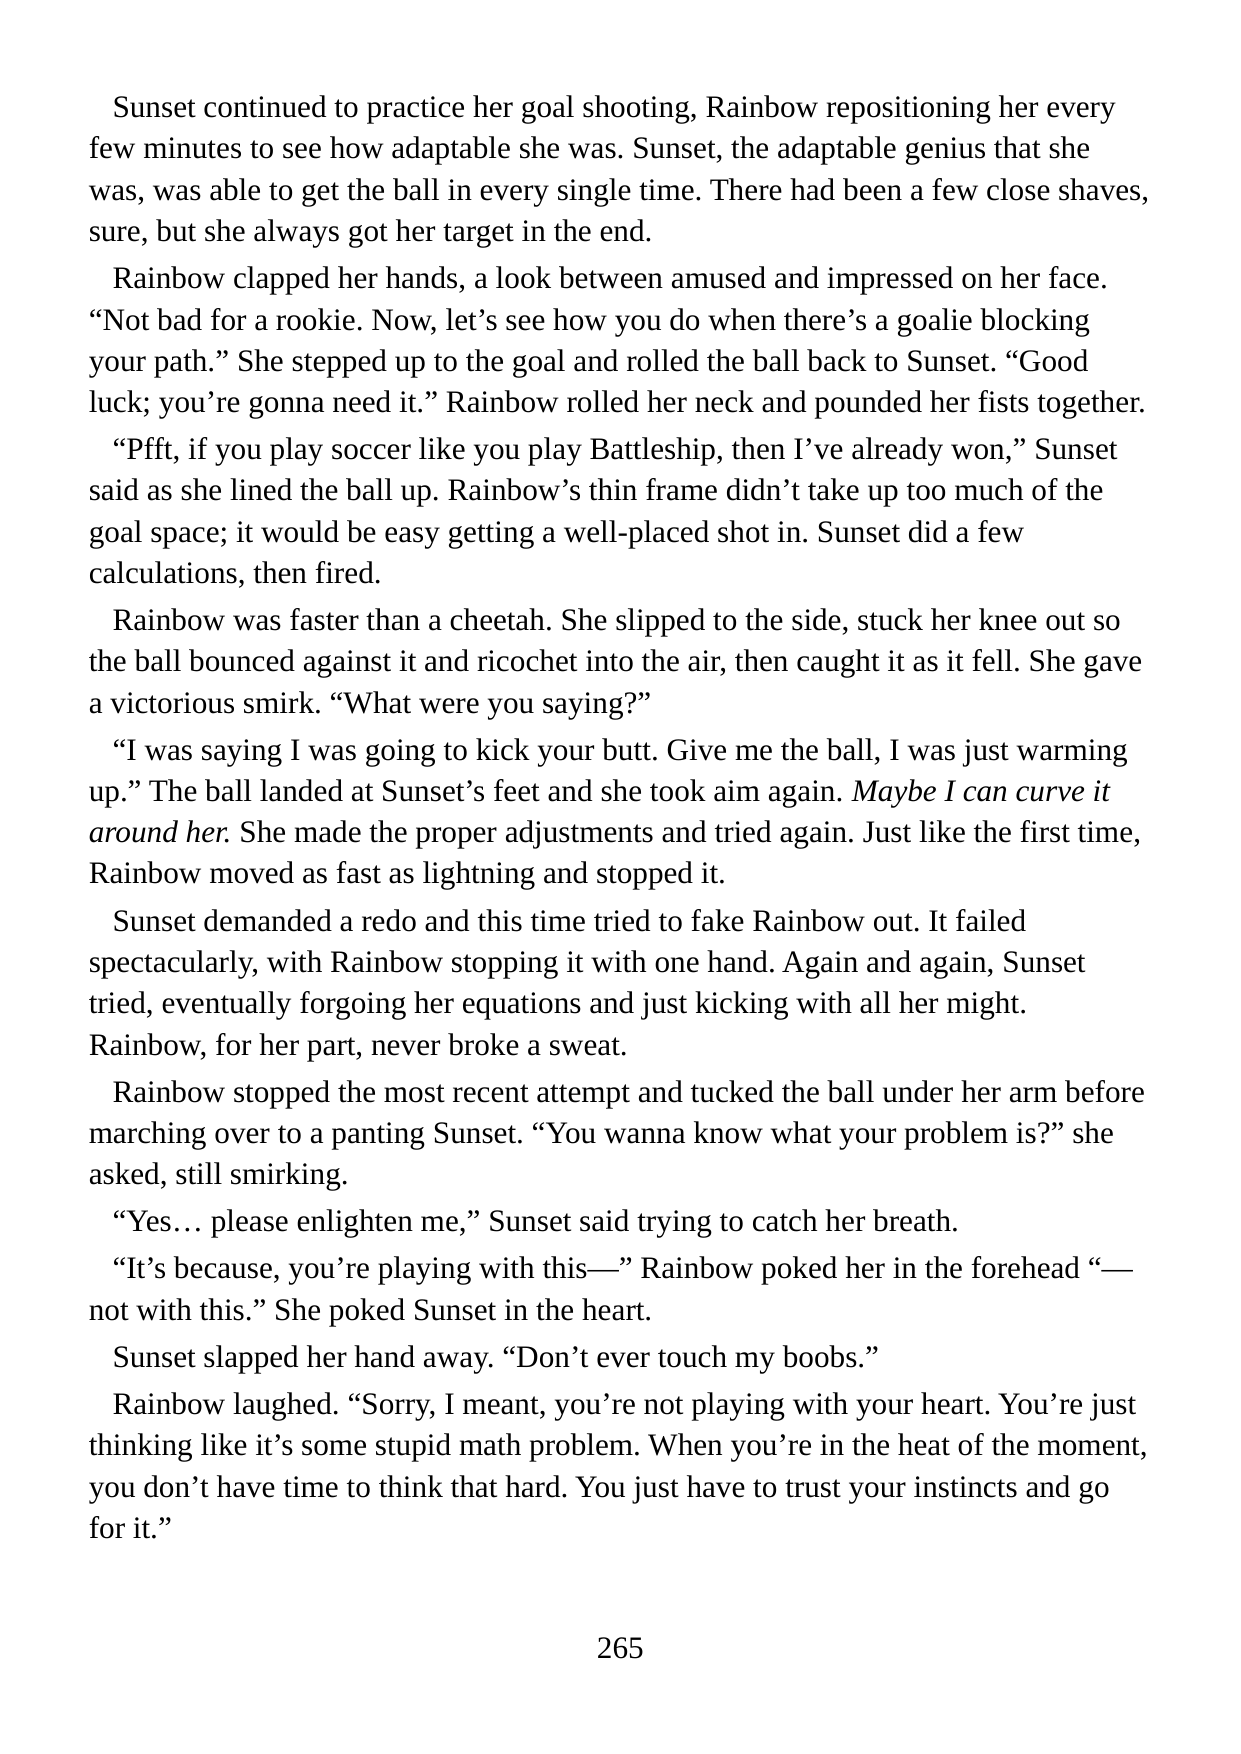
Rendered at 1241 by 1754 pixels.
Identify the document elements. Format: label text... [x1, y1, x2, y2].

text Rainbow stopped the most recent attempt and tucked the ball under her arm before marching over to a panting Sunset. “You wanna know what your problem is?” she asked, still smirking. [88, 1073, 1152, 1191]
text “Yes… please enlighten me,” Sunset said trying to catch her breath. [88, 1203, 1152, 1238]
text “It’s because, you’re playing with this—” Rainbow poked her in the forehead “—not with this.” She poked Sunset in the heart. [88, 1250, 1152, 1327]
text Rainbow was faster than a cheetah. She slipped to the side, stuck her knee out so the ball bounced against it and ricochet into the air, then caught it as it fell. She gave a victorious smirk. “What were you saying?” [88, 601, 1152, 720]
text “Pfft, if you play soccer like you play Battleship, then I’ve already won,” Sunset said as she lined the ball up. Rainbow’s thin frame didn’t take up too much of the goal space; it would be easy getting a well-placed shot in. Sunset did a few calculations, then fired. [88, 430, 1152, 590]
text Sunset continued to practice her goal shooting, Rainbow repositioning her every few minutes to see how adaptable she was. Sunset, the adaptable genius that she was, was able to get the ball in every single time. There had been a few close shaves, sure, but she always got her target in the end. [88, 88, 1152, 248]
text Rainbow laughed. “Sorry, I meant, you’re not playing with your heart. You’re just thinking like it’s some stupid math problem. When you’re in the heat of the moment, you don’t have time to think that hard. You just have to trust your instincts and go for it.” [88, 1385, 1152, 1545]
text “I was saying I was going to kick your butt. Give me the ball, I was just warming up.” The ball landed at Sunset’s feet and she took aim again. Maybe I can curve it around her. She made the proper adjustments and tried again. Just like the first time, Rainbow moved as fast as lightning and stopped it. [88, 731, 1152, 891]
text Rainbow clapped her hands, a look between amused and impressed on her face. “Not bad for a rookie. Now, let’s see how you do when there’s a goalie blocking your path.” She stepped up to the goal and rolled the ball back to Sunset. “Good luck; you’re gonna need it.” Rainbow rolled her neck and pounded her fists together. [88, 259, 1152, 419]
text Sunset demanded a redo and this time tried to fake Rainbow out. It failed spectacularly, with Rainbow stopping it with one hand. Again and again, Sunset tried, eventually forgoing her equations and just kicking with all her might. Rainbow, for her part, never broke a sweat. [88, 902, 1152, 1062]
text Sunset slapped her hand away. “Don’t ever touch my boobs.” [88, 1338, 1152, 1374]
